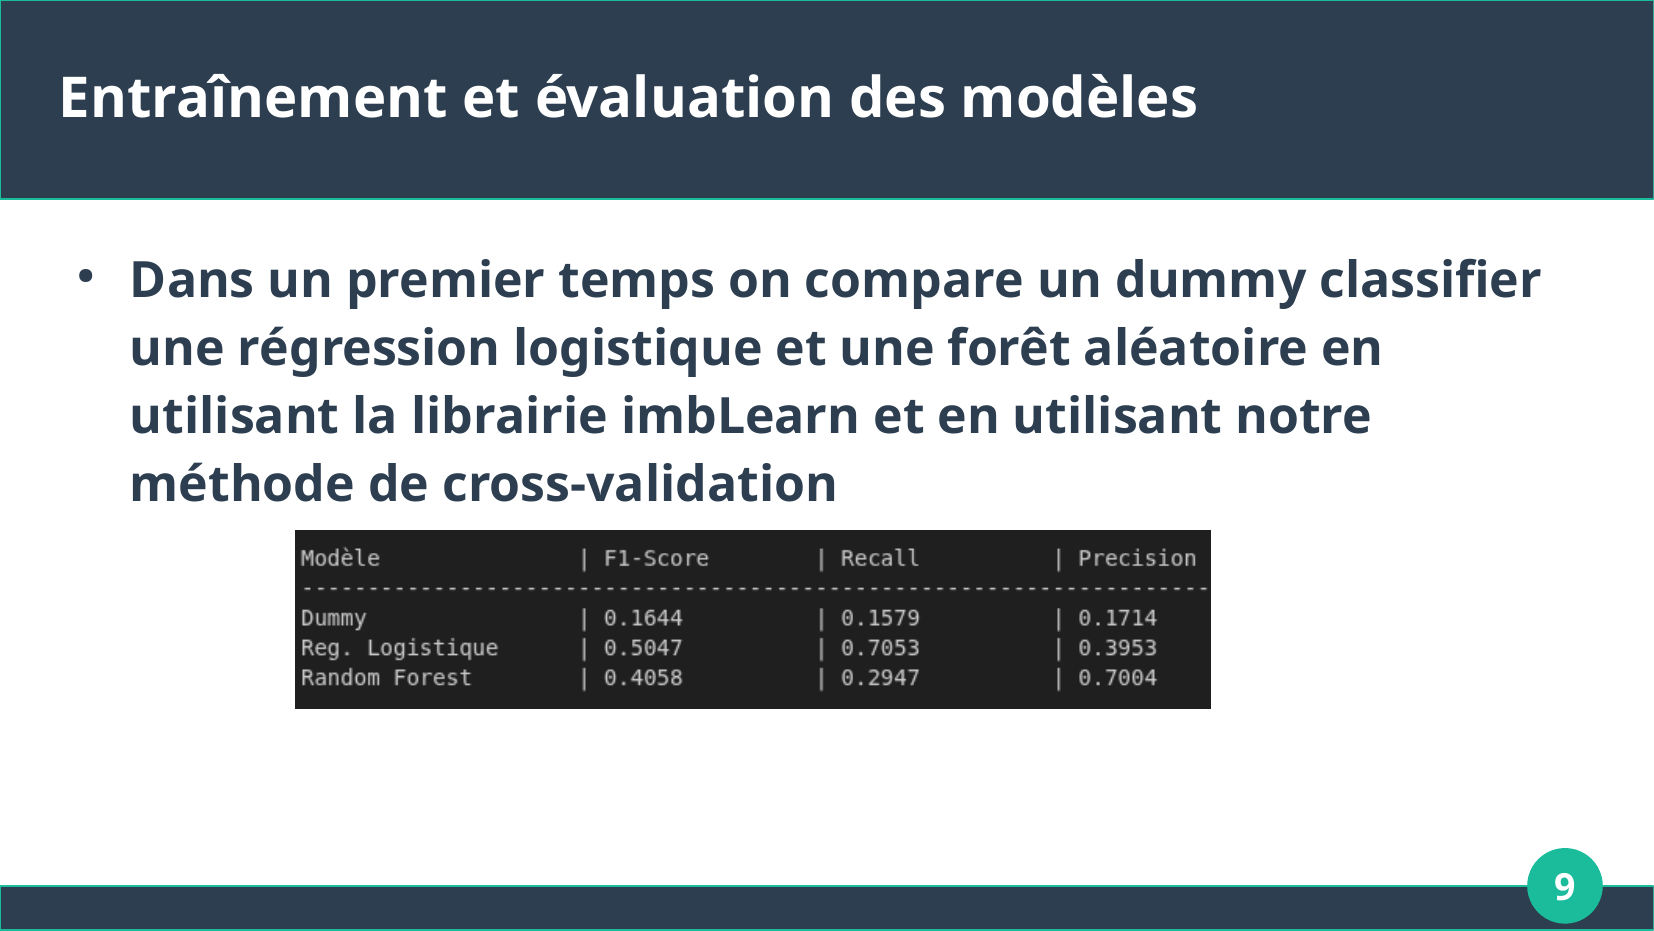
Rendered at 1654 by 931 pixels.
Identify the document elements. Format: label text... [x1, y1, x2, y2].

picture [295, 530, 1211, 709]
list Dans un premier temps on compare un dummy classifier une régression logistique et une forêt aléatoire en utilisant la librairie imbLearn et en utilisant notre méthode de cross-validation [59, 243, 1595, 864]
title Entraînement et évaluation des modèles [59, 37, 1595, 155]
